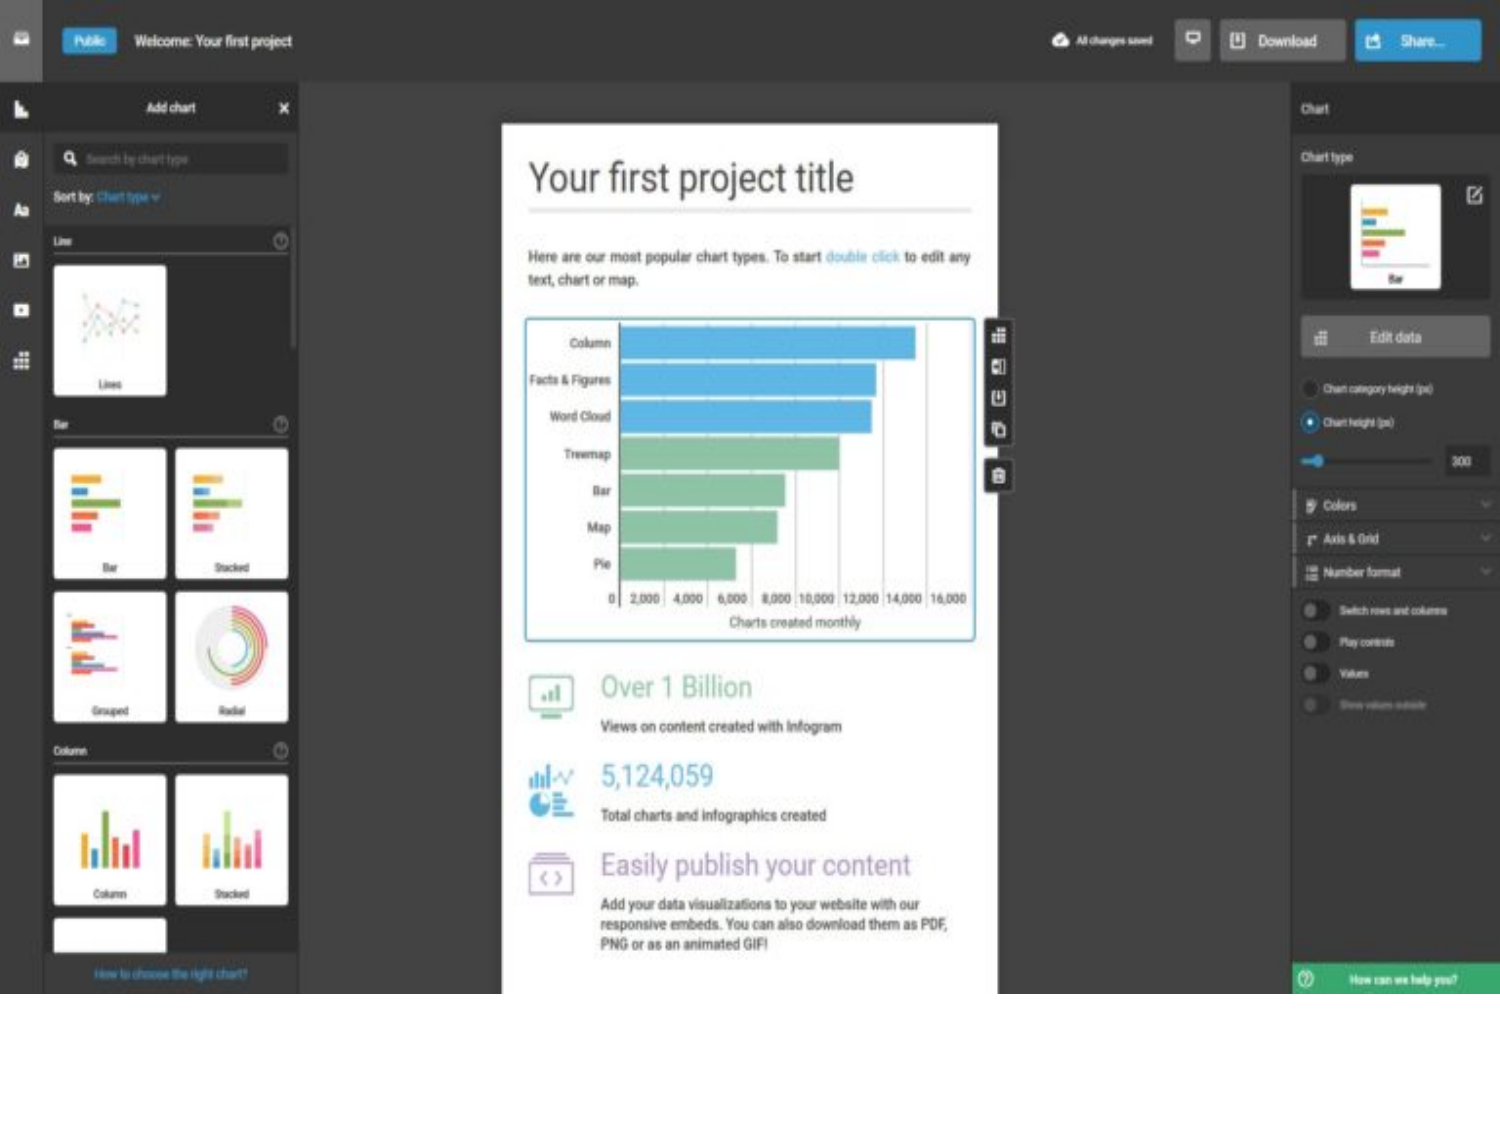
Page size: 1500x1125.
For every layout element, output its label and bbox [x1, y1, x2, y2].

picture [0, 0, 1500, 994]
